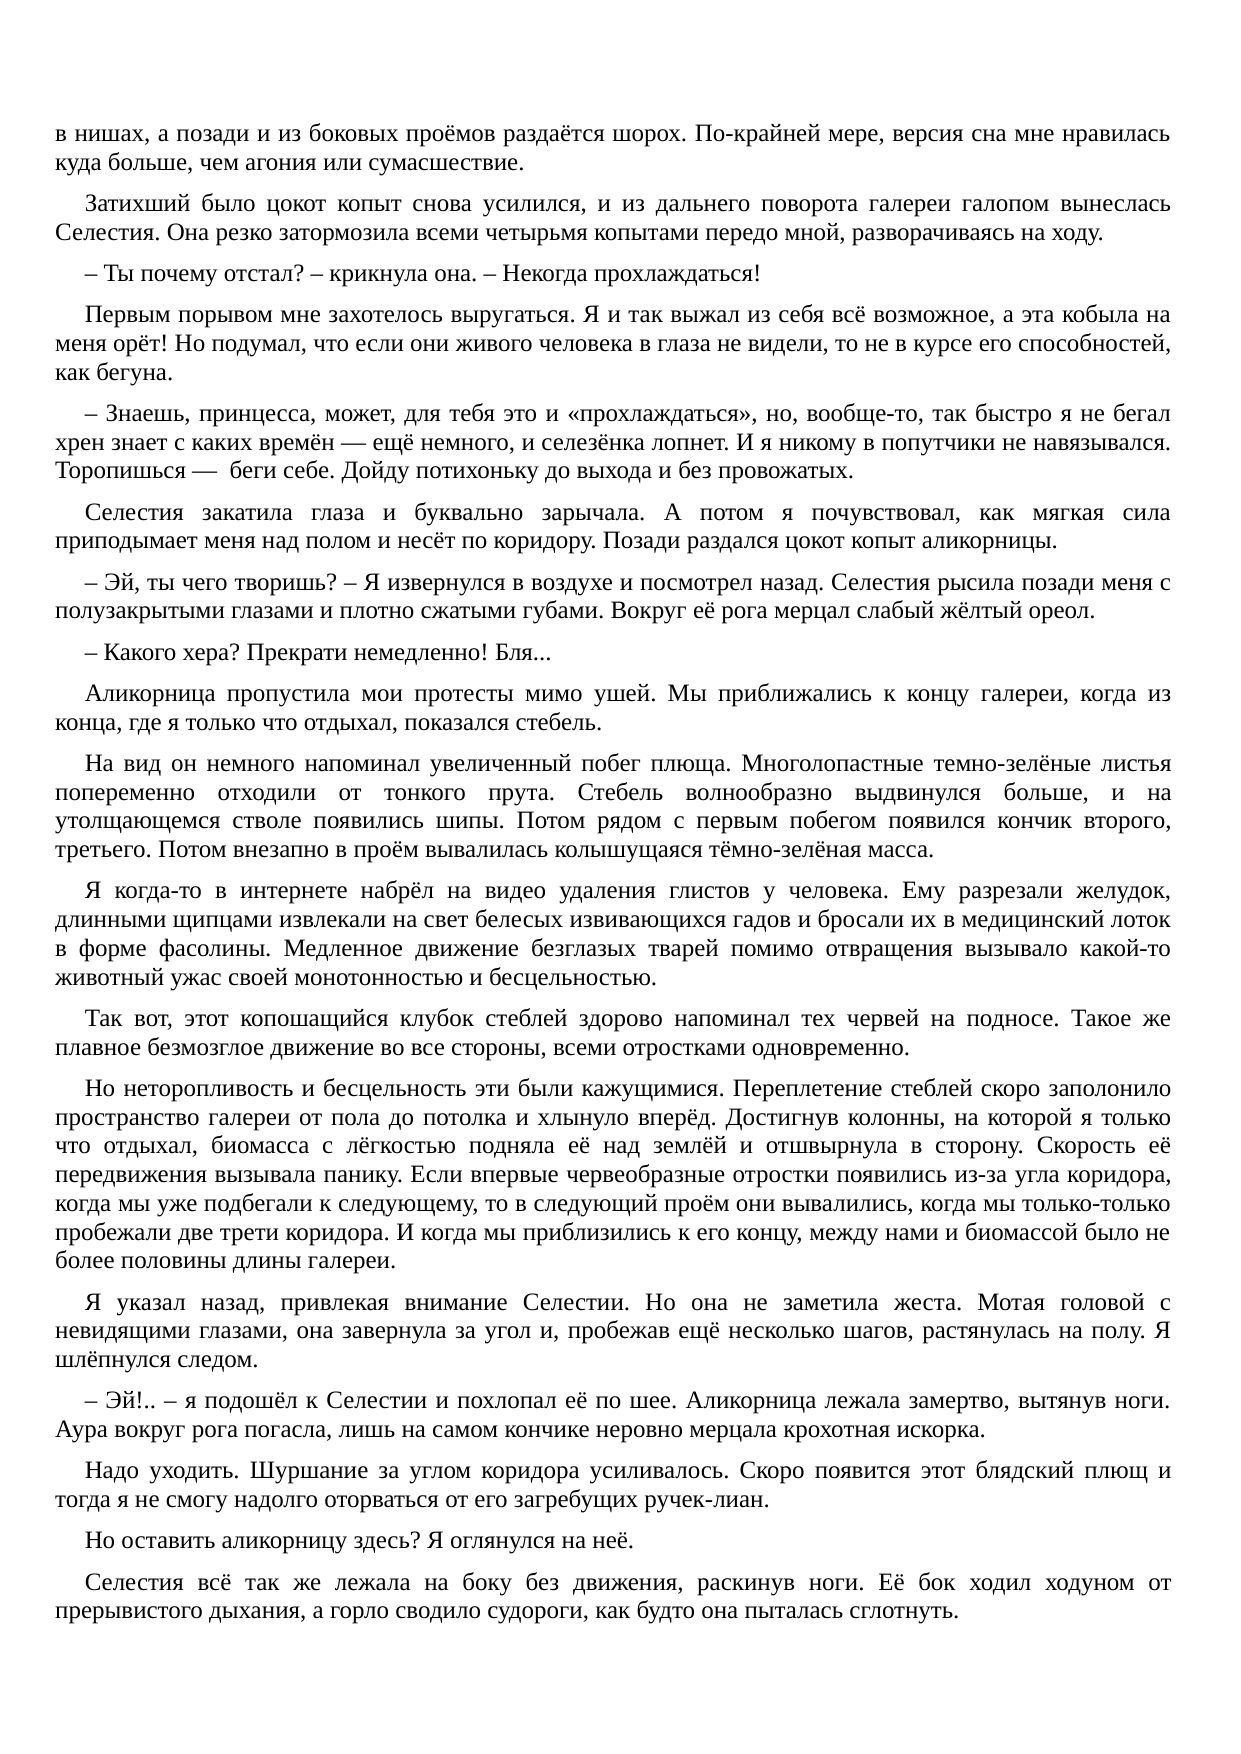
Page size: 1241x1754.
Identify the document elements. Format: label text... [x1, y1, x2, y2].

text Я когда-то в интернете набрёл на видео удаления глистов у человека. Ему разрезали желудок, длинными щипцами извлекали на свет белесых извивающихся гадов и бросали их в медицинский лоток в форме фасолины. Медленное движение безглазых тварей помимо отвращения вызывало какой-то животный ужас своей монотонностью и бесцельностью. [55, 876, 1172, 991]
text Первым порывом мне захотелось выругаться. Я и так выжал из себя всё возможное, а эта кобыла на меня орёт! Но подумал, что если они живого человека в глаза не видели, то не в курсе его способностей, как бегуна. [55, 299, 1172, 386]
text Селестия всё так же лежала на боку без движения, раскинув ноги. Её бок ходил ходуном от прерывистого дыхания, а горло сводило судороги, как будто она пыталась сглотнуть. [55, 1567, 1172, 1624]
text Аликорница пропустила мои протесты мимо ушей. Мы приближались к концу галереи, когда из конца, где я только что отдыхал, показался стебель. [55, 678, 1172, 736]
text – Эй, ты чего творишь? – Я извернулся в воздухе и посмотрел назад. Селестия рысила позади меня с полузакрытыми глазами и плотно сжатыми губами. Вокруг её рога мерцал слабый жёлтый ореол. [55, 567, 1172, 624]
text – Ты почему отстал? – крикнула она. – Некогда прохлаждаться! [55, 258, 1172, 287]
text Затихший было цокот копыт снова усилился, и из дальнего поворота галереи галопом вынеслась Селестия. Она резко затормозила всеми четырьмя копытами передо мной, разворачиваясь на ходу. [55, 188, 1172, 246]
text – Знаешь, принцесса, может, для тебя это и «прохлаждаться», но, вообще-то, так быстро я не бегал хрен знает с каких времён — ещё немного, и селезёнка лопнет. И я никому в попутчики не навязывался. Торопишься — беги себе. Дойду потихоньку до выхода и без провожатых. [55, 398, 1172, 484]
text – Какого хера? Прекрати немедленно! Бля... [55, 637, 1172, 666]
text Но неторопливость и бесцельность эти были кажущимися. Переплетение стеблей скоро заполонило пространство галереи от пола до потолка и хлынуло вперёд. Достигнув колонны, на которой я только что отдыхал, биомасса с лёгкостью подняла её над землёй и отшвырнула в сторону. Скорость её передвижения вызывала панику. Если впервые червеобразные отростки появились из-за угла коридора, когда мы уже подбегали к следующему, то в следующий проём они вывалились, когда мы только-только пробежали две трети коридора. И когда мы приблизились к его концу, между нами и биомассой было не более половины длины галереи. [55, 1073, 1172, 1274]
text Надо уходить. Шуршание за углом коридора усиливалось. Скоро появится этот блядский плющ и тогда я не смогу надолго оторваться от его загребущих ручек-лиан. [55, 1456, 1172, 1513]
text Я указал назад, привлекая внимание Селестии. Но она не заметила жеста. Мотая головой с невидящими глазами, она завернула за угол и, пробежав ещё несколько шагов, растянулась на полу. Я шлёпнулся следом. [55, 1287, 1172, 1373]
text – Эй!.. – я подошёл к Селестии и похлопал её по шее. Аликорница лежала замертво, вытянув ноги. Аура вокруг рога погасла, лишь на самом кончике неровно мерцала крохотная искорка. [55, 1386, 1172, 1443]
text в нишах, а позади и из боковых проёмов раздаётся шорох. По-крайней мере, версия сна мне нравилась куда больше, чем агония или сумасшествие. [55, 118, 1172, 176]
text Но оставить аликорницу здесь? Я оглянулся на неё. [55, 1526, 1172, 1554]
text Селестия закатила глаза и буквально зарычала. А потом я почувствовал, как мягкая сила приподымает меня над полом и несёт по коридору. Позади раздался цокот копыт аликорницы. [55, 497, 1172, 554]
text Так вот, этот копошащийся клубок стеблей здорово напоминал тех червей на подносе. Такое же плавное безмозглое движение во все стороны, всеми отростками одновременно. [55, 1003, 1172, 1061]
text На вид он немного напоминал увеличенный побег плюща. Многолопастные темно-зелёные листья попеременно отходили от тонкого прута. Стебель волнообразно выдвинулся больше, и на утолщающемся стволе появились шипы. Потом рядом с первым побегом появился кончик второго, третьего. Потом внезапно в проём вывалилась колышущаяся тёмно-зелёная масса. [55, 748, 1172, 863]
